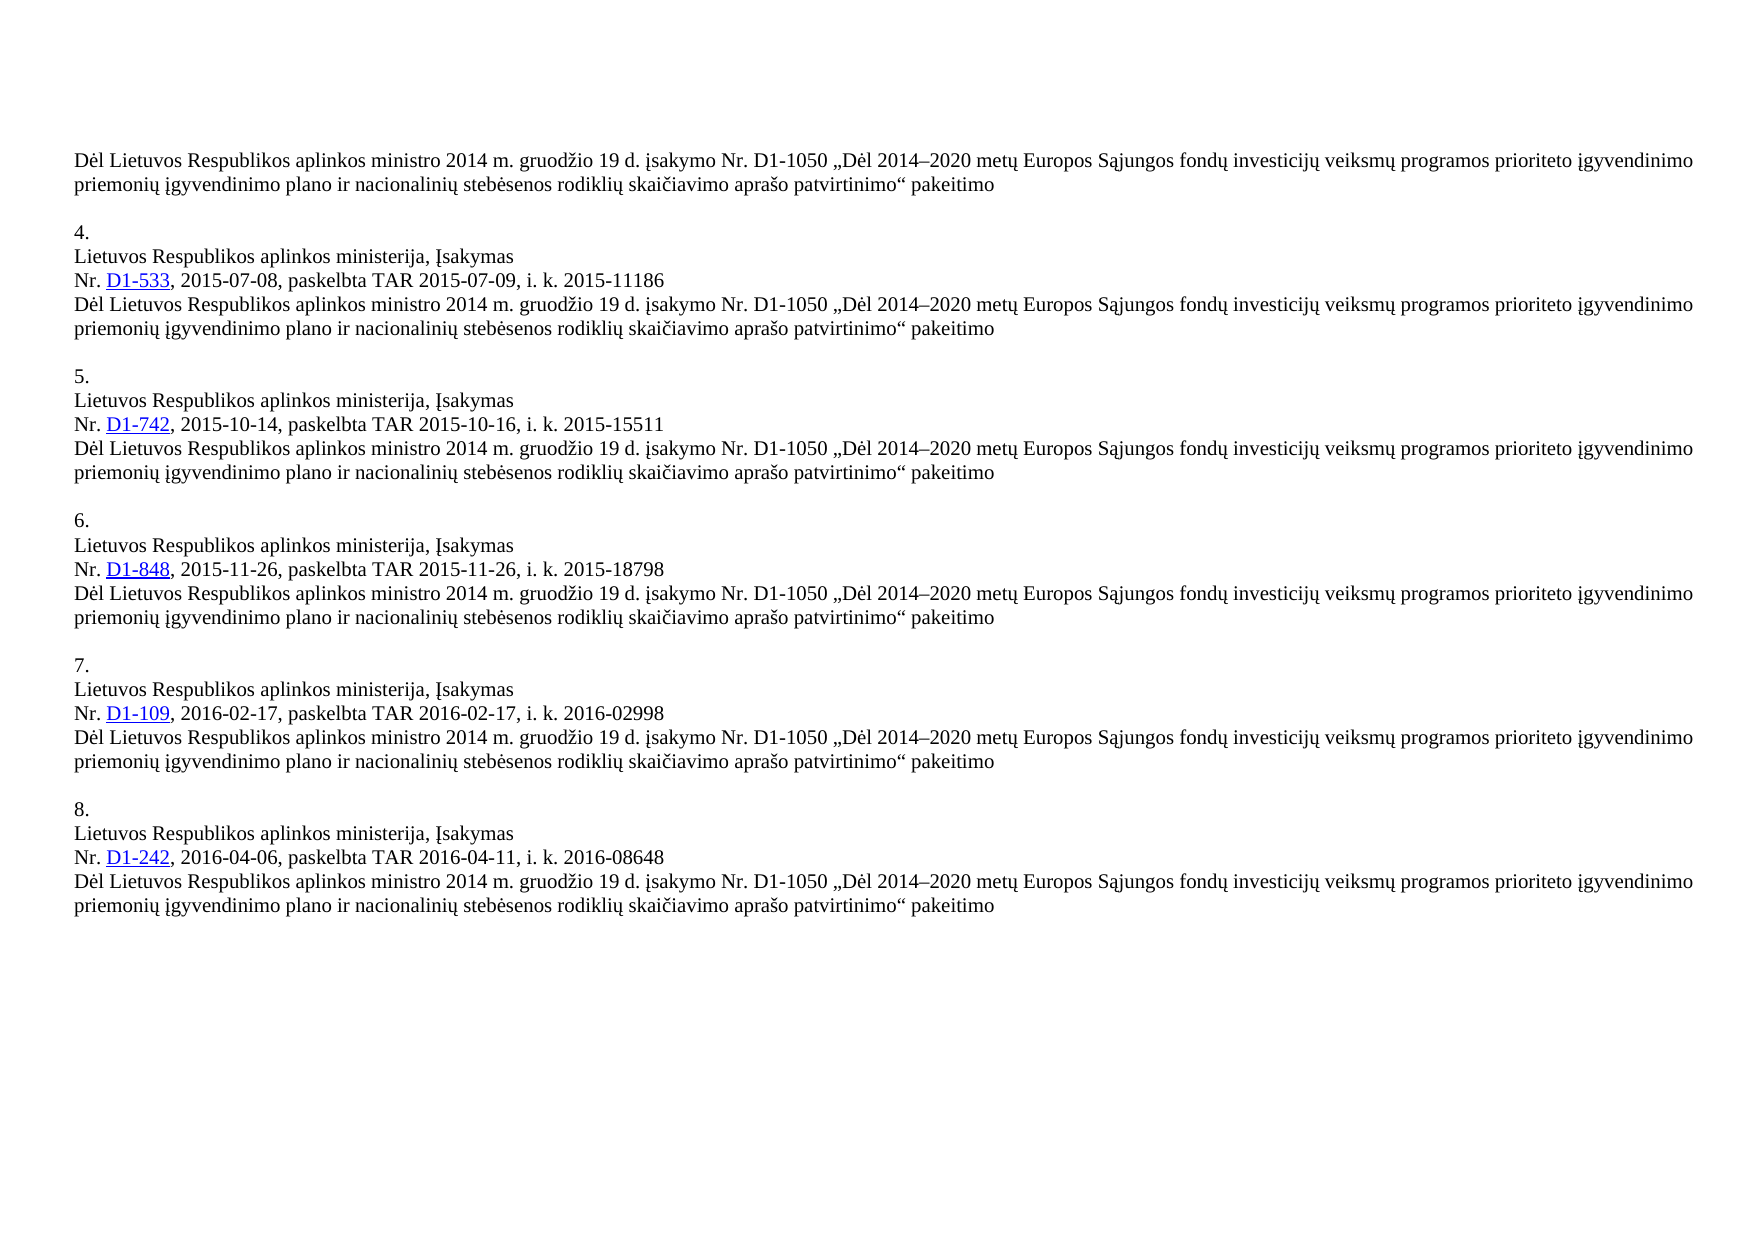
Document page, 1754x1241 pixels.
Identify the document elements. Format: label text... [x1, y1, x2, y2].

text 6. [74, 508, 1695, 532]
text Lietuvos Respublikos aplinkos ministerija, Įsakymas [74, 677, 1695, 701]
text Lietuvos Respublikos aplinkos ministerija, Įsakymas [74, 532, 1695, 557]
text Nr. D1-242, 2016-04-06, paskelbta TAR 2016-04-11, i. k. 2016-08648 [74, 845, 1695, 869]
text Dėl Lietuvos Respublikos aplinkos ministro 2014 m. gruodžio 19 d. įsakymo Nr. D1-1050 „Dėl 2014–2020 metų Europos Sąjungos fondų investicijų veiksmų programos prioriteto įgyvendinimo priemonių įgyvendinimo plano ir nacionalinių stebėsenos rodiklių skaičiavimo aprašo patvirtinimo“ pakeitimo [74, 725, 1695, 773]
text Dėl Lietuvos Respublikos aplinkos ministro 2014 m. gruodžio 19 d. įsakymo Nr. D1-1050 „Dėl 2014–2020 metų Europos Sąjungos fondų investicijų veiksmų programos prioriteto įgyvendinimo priemonių įgyvendinimo plano ir nacionalinių stebėsenos rodiklių skaičiavimo aprašo patvirtinimo“ pakeitimo [74, 147, 1695, 196]
text Nr. D1-109, 2016-02-17, paskelbta TAR 2016-02-17, i. k. 2016-02998 [74, 701, 1695, 725]
text 8. [74, 797, 1695, 821]
text Lietuvos Respublikos aplinkos ministerija, Įsakymas [74, 388, 1695, 412]
text 7. [74, 653, 1695, 677]
text Dėl Lietuvos Respublikos aplinkos ministro 2014 m. gruodžio 19 d. įsakymo Nr. D1-1050 „Dėl 2014–2020 metų Europos Sąjungos fondų investicijų veiksmų programos prioriteto įgyvendinimo priemonių įgyvendinimo plano ir nacionalinių stebėsenos rodiklių skaičiavimo aprašo patvirtinimo“ pakeitimo [74, 869, 1695, 917]
text Dėl Lietuvos Respublikos aplinkos ministro 2014 m. gruodžio 19 d. įsakymo Nr. D1-1050 „Dėl 2014–2020 metų Europos Sąjungos fondų investicijų veiksmų programos prioriteto įgyvendinimo priemonių įgyvendinimo plano ir nacionalinių stebėsenos rodiklių skaičiavimo aprašo patvirtinimo“ pakeitimo [74, 581, 1695, 629]
text Dėl Lietuvos Respublikos aplinkos ministro 2014 m. gruodžio 19 d. įsakymo Nr. D1-1050 „Dėl 2014–2020 metų Europos Sąjungos fondų investicijų veiksmų programos prioriteto įgyvendinimo priemonių įgyvendinimo plano ir nacionalinių stebėsenos rodiklių skaičiavimo aprašo patvirtinimo“ pakeitimo [74, 436, 1695, 484]
text Lietuvos Respublikos aplinkos ministerija, Įsakymas [74, 244, 1695, 268]
text Nr. D1-533, 2015-07-08, paskelbta TAR 2015-07-09, i. k. 2015-11186 [74, 268, 1695, 292]
text Nr. D1-742, 2015-10-14, paskelbta TAR 2015-10-16, i. k. 2015-15511 [74, 412, 1695, 436]
text Lietuvos Respublikos aplinkos ministerija, Įsakymas [74, 821, 1695, 845]
text Nr. D1-848, 2015-11-26, paskelbta TAR 2015-11-26, i. k. 2015-18798 [74, 557, 1695, 581]
text 4. [74, 220, 1695, 244]
text 5. [74, 364, 1695, 388]
text Dėl Lietuvos Respublikos aplinkos ministro 2014 m. gruodžio 19 d. įsakymo Nr. D1-1050 „Dėl 2014–2020 metų Europos Sąjungos fondų investicijų veiksmų programos prioriteto įgyvendinimo priemonių įgyvendinimo plano ir nacionalinių stebėsenos rodiklių skaičiavimo aprašo patvirtinimo“ pakeitimo [74, 292, 1695, 340]
